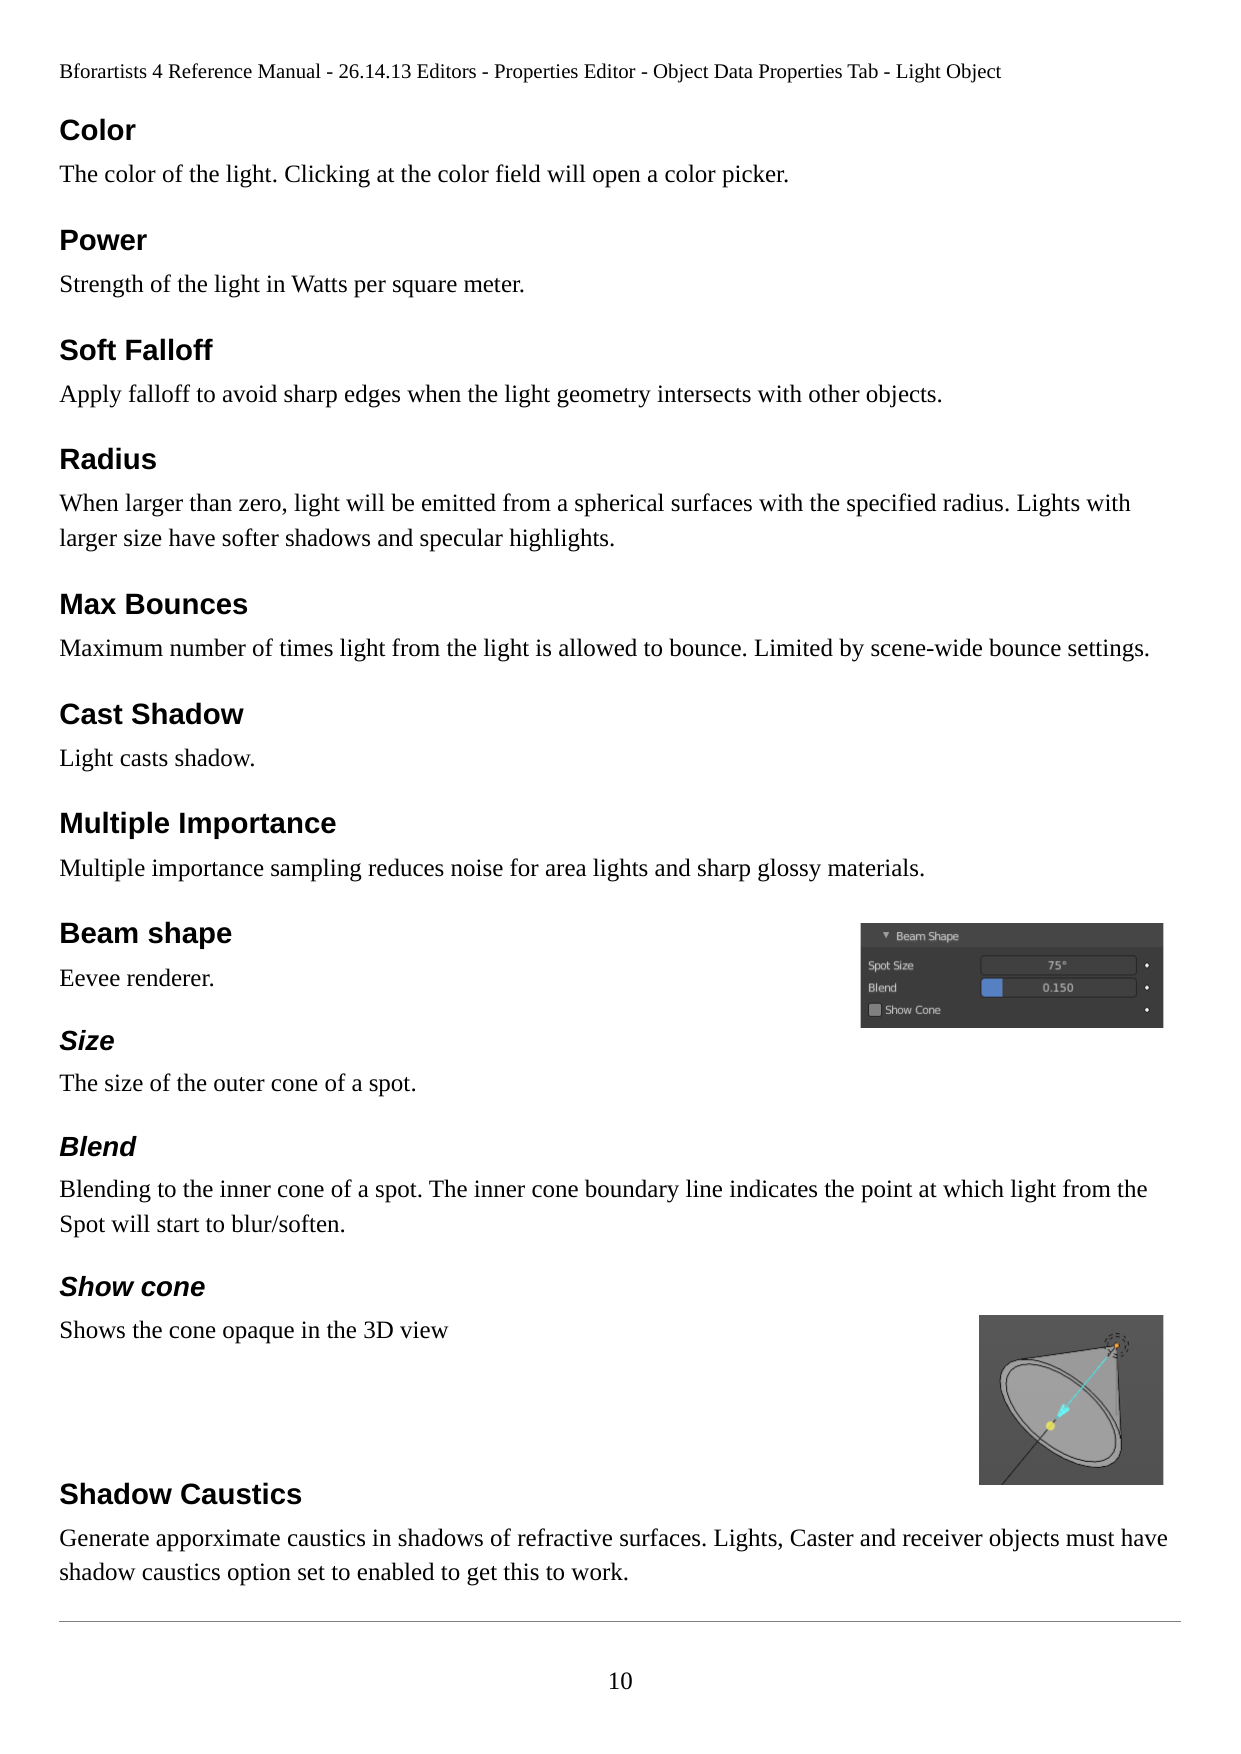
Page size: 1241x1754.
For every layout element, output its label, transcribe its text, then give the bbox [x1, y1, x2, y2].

text [1164, 963, 1181, 991]
text When larger than zero, light will be emitted from a spherical surfaces with the specified radius. Lights with larger size have softer shadows and specular highlights. [59, 488, 1181, 552]
text The color of the light. Clicking at the color field will open a color picker. [59, 159, 1181, 188]
subtitle Shadow Caustics [59, 1477, 1181, 1510]
text The size of the outer cone of a spot. [59, 1068, 1181, 1097]
subtitle Radius [59, 442, 1181, 476]
subtitle Color [59, 113, 1181, 146]
text Light casts shadow. [59, 743, 1181, 772]
subtitle Show cone [59, 1271, 1181, 1302]
text Shows the cone opaque in the 3D view [59, 1315, 979, 1344]
text Blending to the inner cone of a spot. The inner cone boundary line indicates the point at which light from the Spot will start to blur/soften. [59, 1174, 1181, 1238]
subtitle Blend [59, 1130, 1181, 1162]
text Apply falloff to avoid sharp edges when the light geometry intersects with other objects. [59, 379, 1181, 407]
text Strength of the light in Watts per square meter. [59, 269, 1181, 297]
subtitle Max Bounces [59, 587, 1181, 620]
subtitle Size [59, 1024, 1181, 1056]
text Generate apporximate caustics in shadows of refractive surfaces. Lights, Caster and receiver objects must have shadow caustics option set to enabled to get this to work. [59, 1523, 1181, 1586]
text Maximum number of times light from the light is allowed to bounce. Limited by scene-wide bounce settings. [59, 633, 1181, 662]
text Eevee renderer. [59, 963, 860, 991]
subtitle Cast Shadow [59, 697, 1181, 730]
picture [860, 923, 1164, 1028]
text Multiple importance sampling reduces noise for area lights and sharp glossy materials. [59, 853, 1181, 881]
picture [979, 1315, 1164, 1485]
subtitle Multiple Importance [59, 806, 1181, 840]
subtitle Soft Falloff [59, 332, 1181, 366]
subtitle Beam shape [59, 916, 1181, 950]
subtitle Power [59, 222, 1181, 256]
